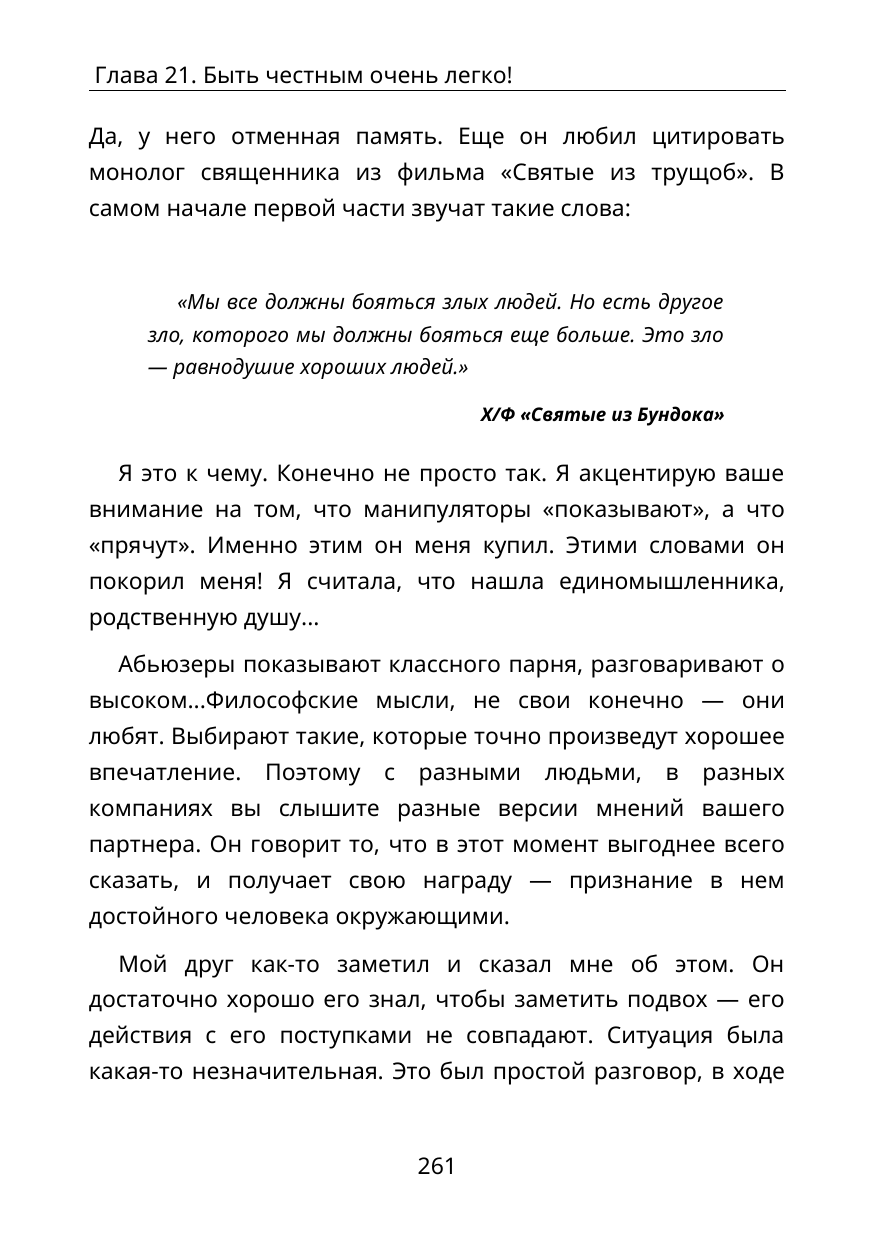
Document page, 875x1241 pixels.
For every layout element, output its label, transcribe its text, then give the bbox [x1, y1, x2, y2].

text Мой друг как-то заметил и сказал мне об этом. Он достаточно хорошо его знал, чтобы заметить подвох — его действия с его поступками не совпадают. Ситуация была какая-то незначительная. Это был простой разговор, в ходе [88, 947, 786, 1087]
text Х/Ф «Святые из Бундока» [148, 397, 726, 427]
text Абьюзеры показывают классного парня, разговаривают о высоком...Философские мысли, не свои конечно — они любят. Выбирают такие, которые точно произведут хорошее впечатление. Поэтому с разными людьми, в разных компаниях вы слышите разные версии мнений вашего партнера. Он говорит то, что в этот момент выгоднее всего сказать, и получает свою награду — признание в нем достойного человека окружающими. [88, 648, 786, 931]
text Да, у него отменная память. Еще он любил цитировать монолог священника из фильма «Святые из трущоб». В самом начале первой части звучат такие слова: [88, 120, 786, 223]
text «Мы все должны бояться злых людей. Но есть другое зло, которого мы должны бояться еще больше. Это зло — равнодушие хороших людей.» [148, 287, 726, 381]
text Я это к чему. Конечно не просто так. Я акцентирую ваше внимание на том, что манипуляторы «показывают», а что «прячут». Именно этим он меня купил. Этими словами он покорил меня! Я считала, что нашла единомышленника, родственную душу... [88, 457, 786, 632]
